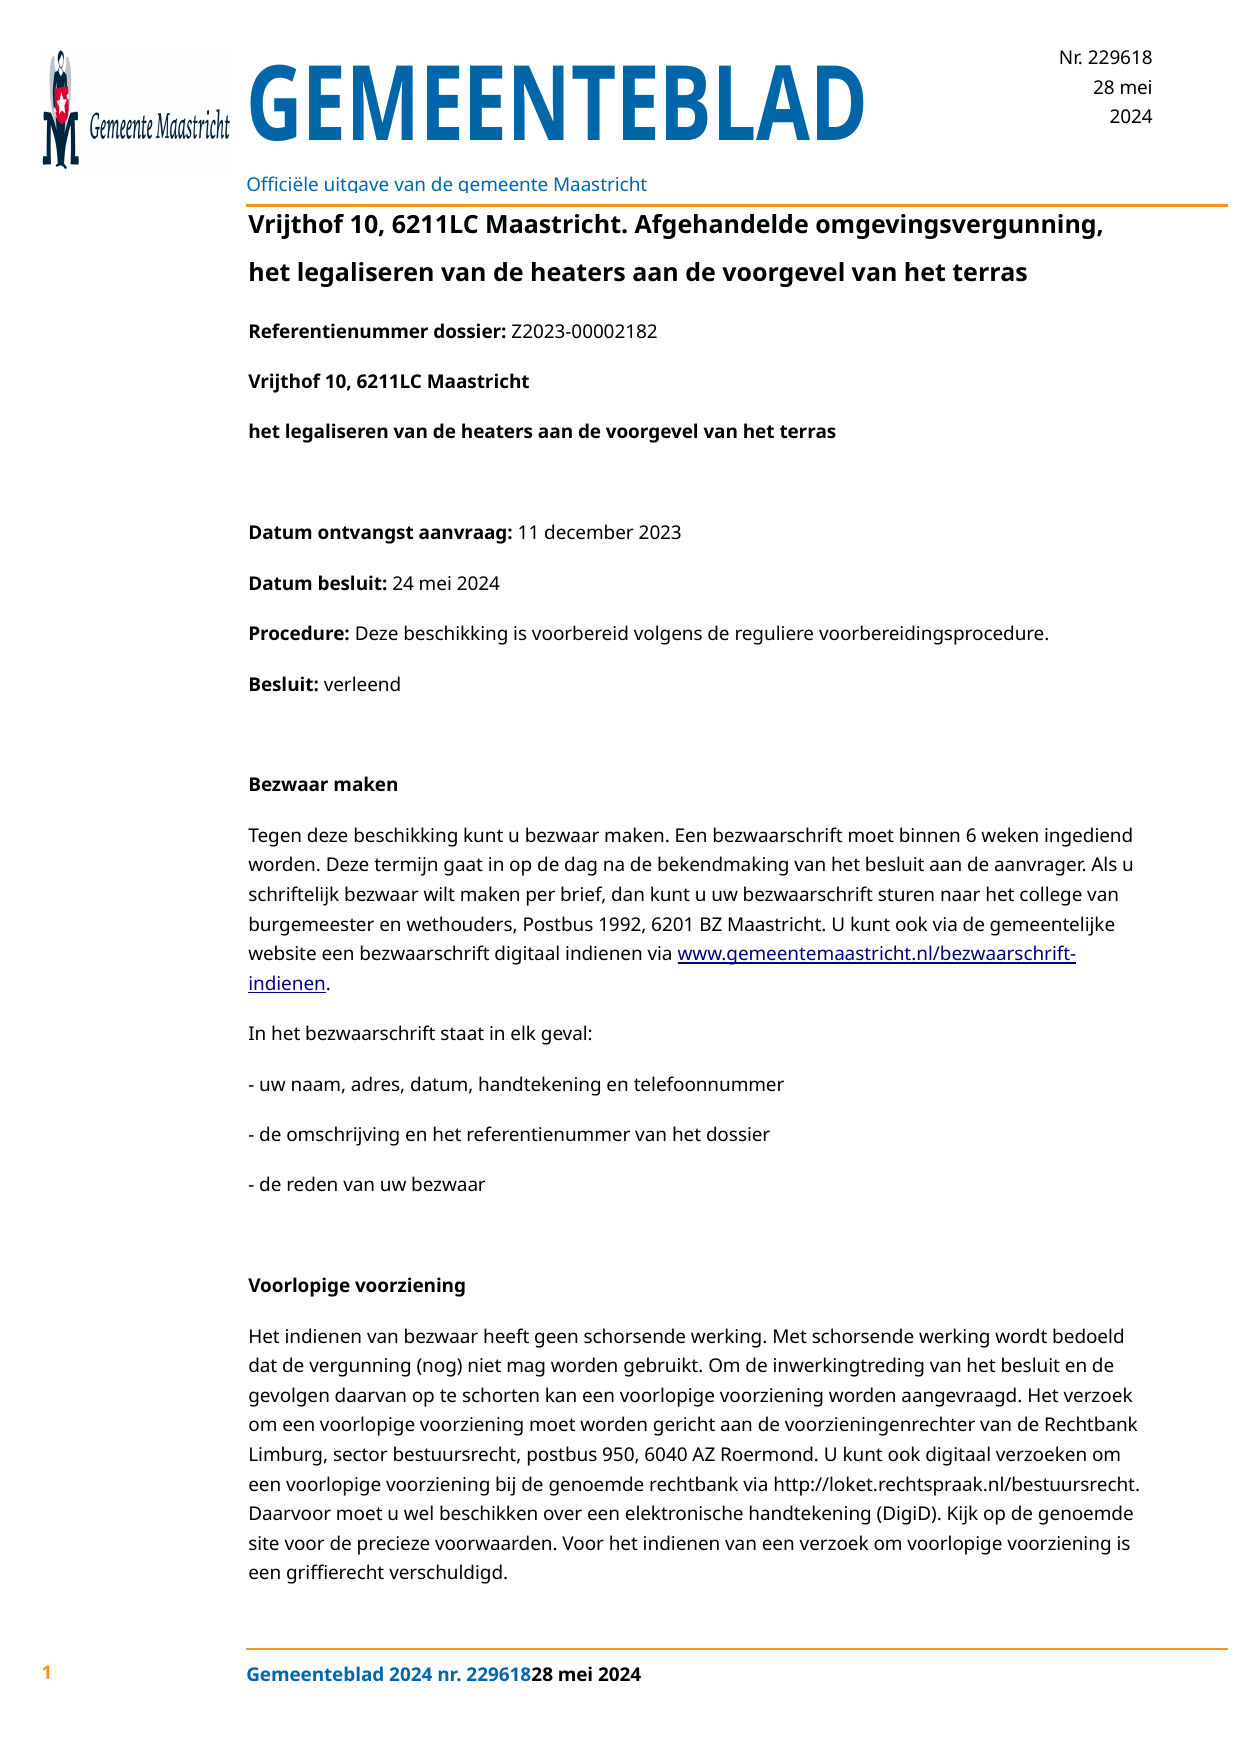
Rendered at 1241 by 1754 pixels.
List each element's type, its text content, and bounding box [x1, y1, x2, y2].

text Procedure: Deze beschikking is voorbereid volgens de reguliere voorbereidingsprocedure. [248, 620, 1152, 646]
text Tegen deze beschikking kunt u bezwaar maken. Een bezwaarschrift moet binnen 6 weken ingediend worden. Deze termijn gaat in op de dag na de bekendmaking van het besluit aan de aanvrager. Als u schriftelijk bezwaar wilt maken per brief, dan kunt u uw bezwaarschrift sturen naar het college van burgemeester en wethouders, Postbus 1992, 6201 BZ Maastricht. U kunt ook via de gemeentelijke website een bezwaarschrift digitaal indienen via www.gemeentemaastricht.nl/bezwaarschrift-indienen. [248, 822, 1152, 996]
text Referentienummer dossier: Z2023-00002182 [248, 318, 1152, 344]
text - de reden van uw bezwaar [248, 1172, 1152, 1197]
text Vrijthof 10, 6211LC Maastricht [248, 368, 1152, 394]
text In het bezwaarschrift staat in elk geval: [248, 1020, 1152, 1046]
text - de omschrijving en het referentienummer van het dossier [248, 1121, 1152, 1147]
text Voorlopige voorziening [248, 1272, 1152, 1298]
text Het indienen van bezwaar heeft geen schorsende werking. Met schorsende werking wordt bedoeld dat de vergunning (nog) niet mag worden gebruikt. Om de inwerkingtreding van het besluit en de gevolgen daarvan op te schorten kan een voorlopige voorziening worden aangevraagd. Het verzoek om een voorlopige voorziening moet worden gericht aan de voorzieningenrechter van de Rechtbank Limburg, sector bestuursrecht, postbus 950, 6040 AZ Roermond. U kunt ook digitaal verzoeken om een voorlopige voorziening bij de genoemde rechtbank via http://loket.rechtspraak.nl/bestuursrecht. Daarvoor moet u wel beschikken over een elektronische handtekening (DigiD). Kijk op de genoemde site voor de precieze voorwaarden. Voor het indienen van een verzoek om voorlopige voorziening is een griffierecht verschuldigd. [248, 1323, 1152, 1585]
text Bezwaar maken [248, 772, 1152, 797]
text Vrijthof 10, 6211LC Maastricht. Afgehandelde omgevingsvergunning, het legaliseren van de heaters aan de voorgevel van het terras [248, 207, 1152, 288]
text het legaliseren van de heaters aan de voorgevel van het terras [248, 419, 1152, 444]
picture [41, 47, 231, 172]
text Besluit: verleend [248, 671, 1152, 697]
text Datum besluit: 24 mei 2024 [248, 570, 1152, 596]
text - uw naam, adres, datum, handtekening en telefoonnummer [248, 1071, 1152, 1097]
text Datum ontvangst aanvraag: 11 december 2023 [248, 519, 1152, 545]
